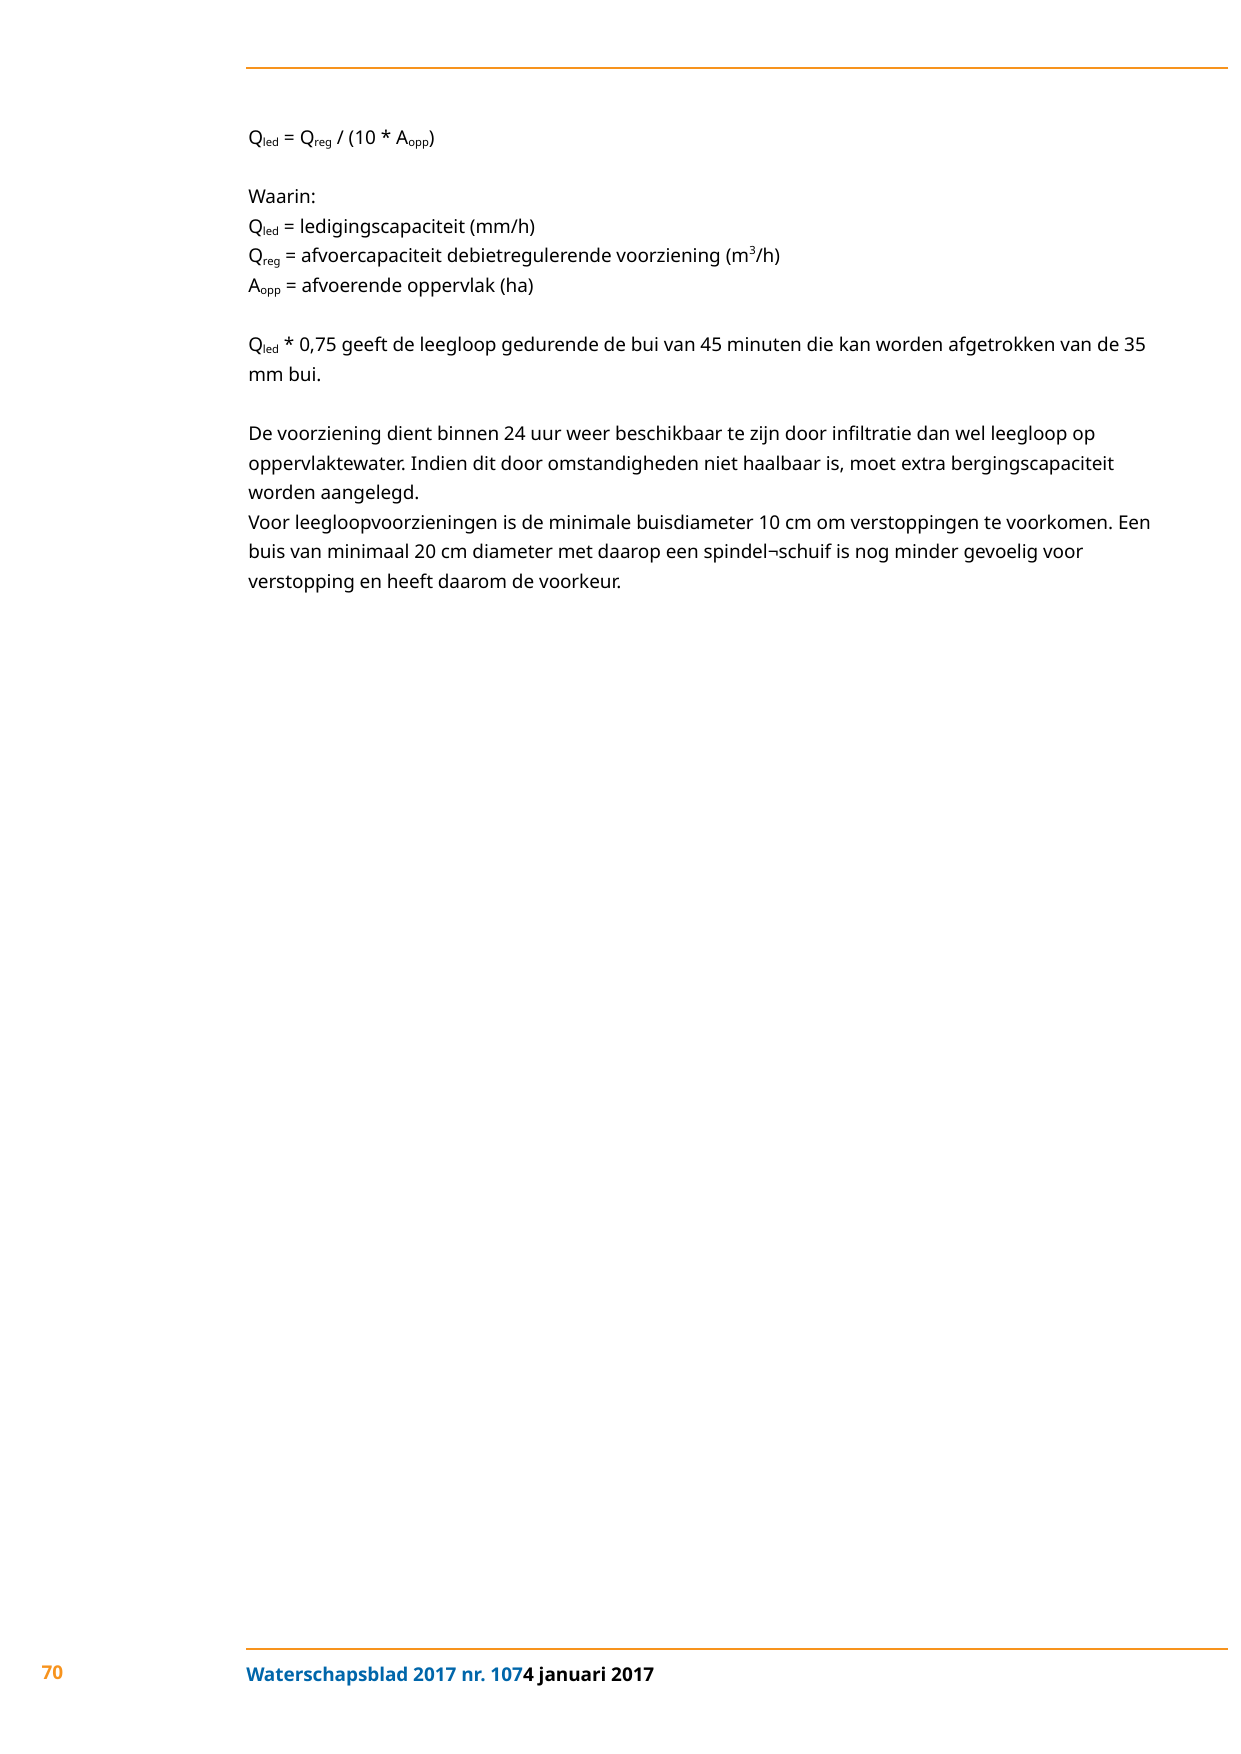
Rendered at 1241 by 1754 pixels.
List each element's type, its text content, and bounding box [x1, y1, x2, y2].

text De voorziening dient binnen 24 uur weer beschikbaar te zijn door infiltratie dan wel leegloop op oppervlaktewater. Indien dit door omstandigheden niet haalbaar is, moet extra bergingscapaciteit worden aangelegd. [248, 420, 1152, 505]
text Qled * 0,75 geeft de leegloop gedurende de bui van 45 minuten die kan worden afgetrokken van de 35 mm bui. [248, 331, 1152, 387]
picture [41, 47, 231, 172]
text Waarin: [248, 183, 1152, 209]
text Voor leegloopvoorzieningen is de minimale buisdiameter 10 cm om verstoppingen te voorkomen. Een buis van minimaal 20 cm diameter met daarop een spindel¬schuif is nog minder gevoelig voor verstopping en heeft daarom de voorkeur. [248, 509, 1152, 594]
text Qreg = afvoercapaciteit debietregulerende voorziening (m3/h) [248, 243, 1152, 268]
text Aopp = afvoerende oppervlak (ha) [248, 272, 1152, 298]
text Qled = Qreg / (10 * Aopp) [248, 124, 1152, 150]
text Qled = ledigingscapaciteit (mm/h) [248, 213, 1152, 239]
